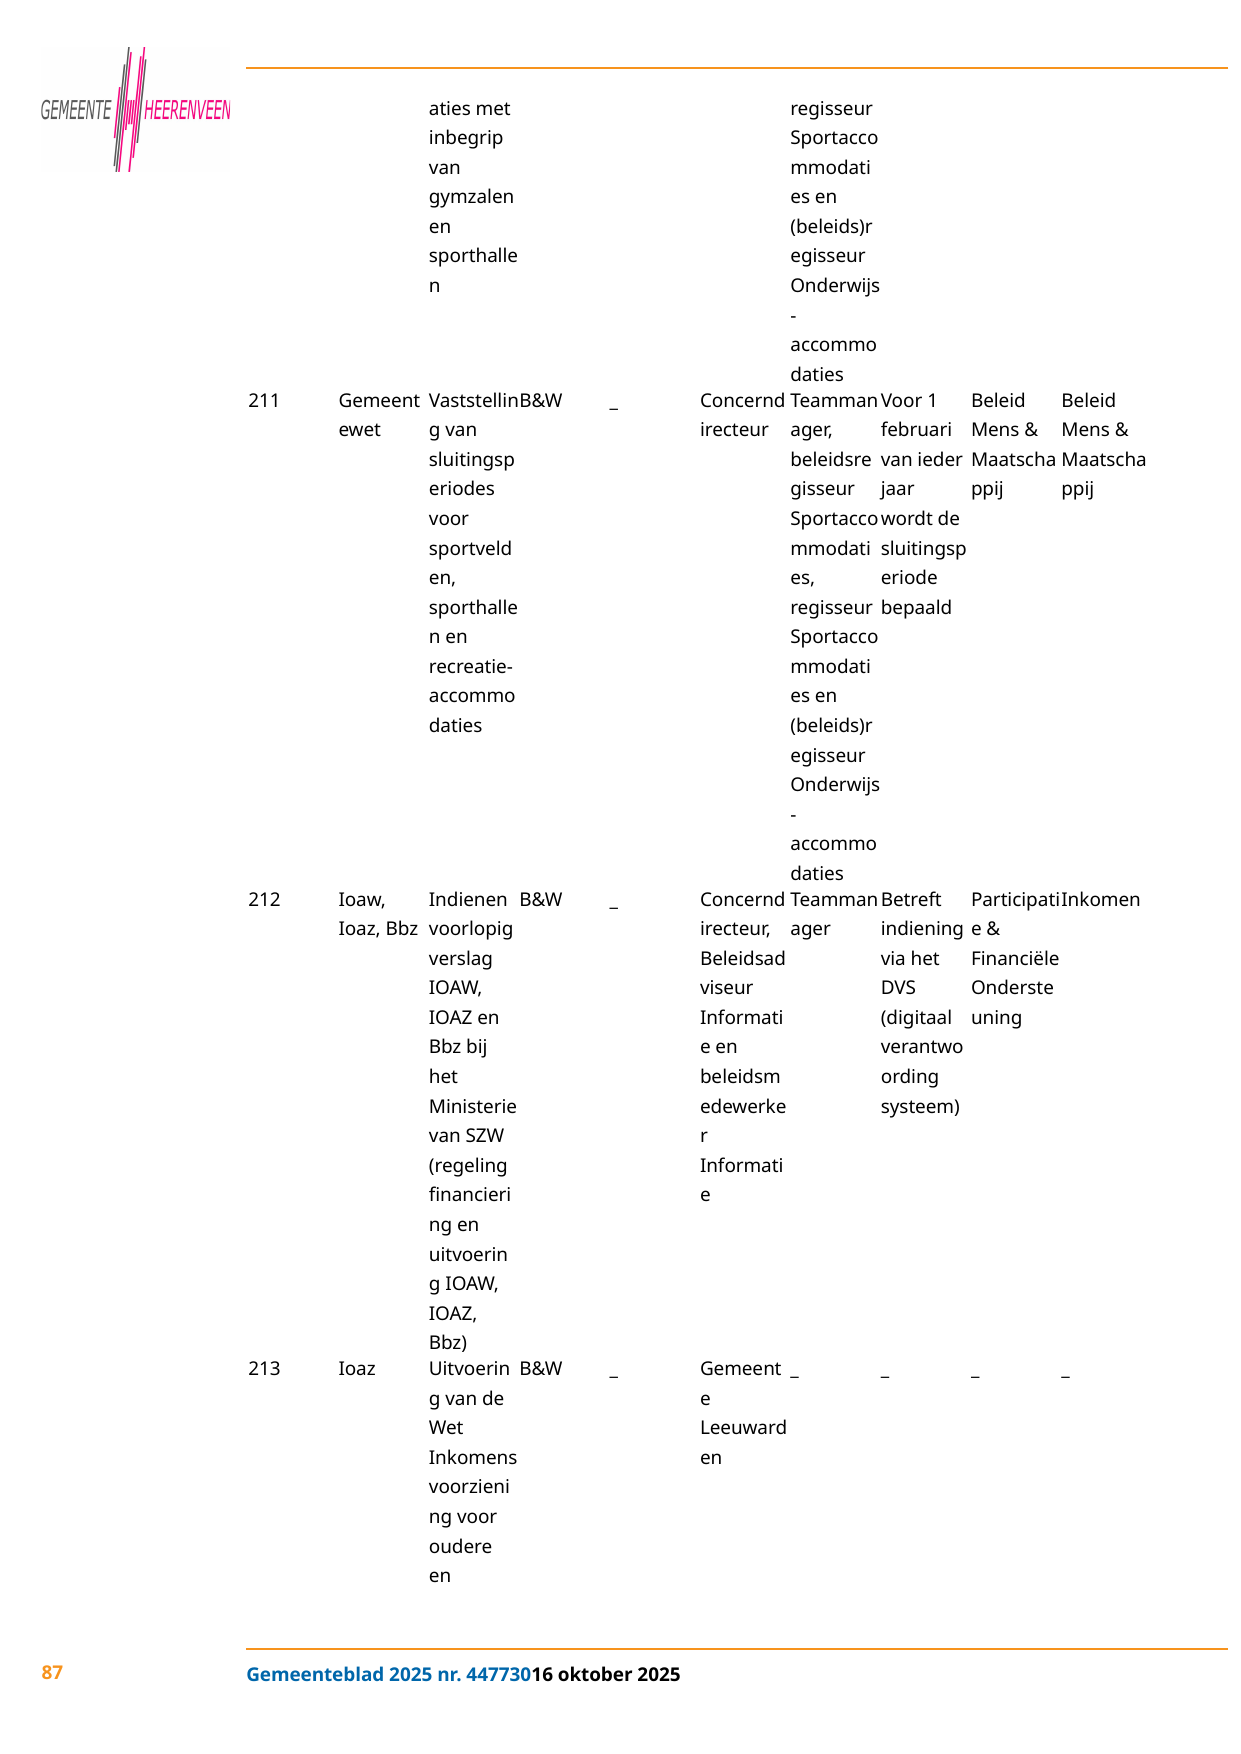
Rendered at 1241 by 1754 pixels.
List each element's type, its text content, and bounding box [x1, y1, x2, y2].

table_cell Betreft indiening via het DVS (digitaal verantwoording systeem) [881, 886, 971, 1355]
table_cell B&W [519, 387, 609, 886]
table_cell Ioaz [338, 1355, 429, 1588]
table_cell _ [609, 387, 700, 886]
table_cell Gemeente Leeuwarden [700, 1355, 790, 1588]
table_cell Teammanager, beleidsregisseur Sportaccommodaties, regisseur Sportaccommodaties en (beleids)regisseur Onderwijs-accommodaties [790, 387, 881, 886]
table_cell _ [609, 886, 700, 1355]
table_cell Concerndirecteur, Beleidsadviseur Informatie en beleidsmedewerker Informatie [700, 886, 790, 1355]
table_cell [338, 95, 429, 387]
table_cell regisseur Sportaccommodaties en (beleids)regisseur Onderwijs-accommodaties [790, 95, 881, 387]
table_cell [1061, 95, 1152, 387]
table_cell Indienen voorlopig verslag IOAW, IOAZ en Bbz bij het Ministerie van SZW (regeling financiering en uitvoering IOAW, IOAZ, Bbz) [429, 886, 519, 1355]
table_cell Vaststelling van sluitingsperiodes voor sportvelden, sporthallen en recreatie-accommodaties [429, 387, 519, 886]
table_cell [881, 95, 971, 387]
table_cell 212 [248, 886, 338, 1355]
table_cell _ [1061, 1355, 1152, 1588]
table_cell _ [971, 1355, 1061, 1588]
table_cell aties met inbegrip van gymzalen en sporthallen [429, 95, 519, 387]
table_cell Teammanager [790, 886, 881, 1355]
table_cell Beleid Mens & Maatschappij [1061, 387, 1152, 886]
table_cell [248, 95, 338, 387]
table_cell 213 [248, 1355, 338, 1588]
table_cell B&W [519, 1355, 609, 1588]
table_cell Ioaw, Ioaz, Bbz [338, 886, 429, 1355]
table_cell Beleid Mens & Maatschappij [971, 387, 1061, 886]
table_cell Uitvoering van de Wet Inkomensvoorziening voor oudere en [429, 1355, 519, 1588]
table_cell _ [881, 1355, 971, 1588]
table_cell Gemeentewet [338, 387, 429, 886]
table_cell Concerndirecteur [700, 387, 790, 886]
table_cell 211 [248, 387, 338, 886]
table_cell _ [609, 1355, 700, 1588]
table_cell Participatie & Financiële Ondersteuning [971, 886, 1061, 1355]
table_cell [971, 95, 1061, 387]
table_cell [609, 95, 700, 387]
table_cell [519, 95, 609, 387]
picture [41, 47, 231, 172]
table_cell Inkomen [1061, 886, 1152, 1355]
table_cell B&W [519, 886, 609, 1355]
table_cell Voor 1 februari van ieder jaar wordt de sluitingsperiode bepaald [881, 387, 971, 886]
table_cell _ [790, 1355, 881, 1588]
table_cell [700, 95, 790, 387]
